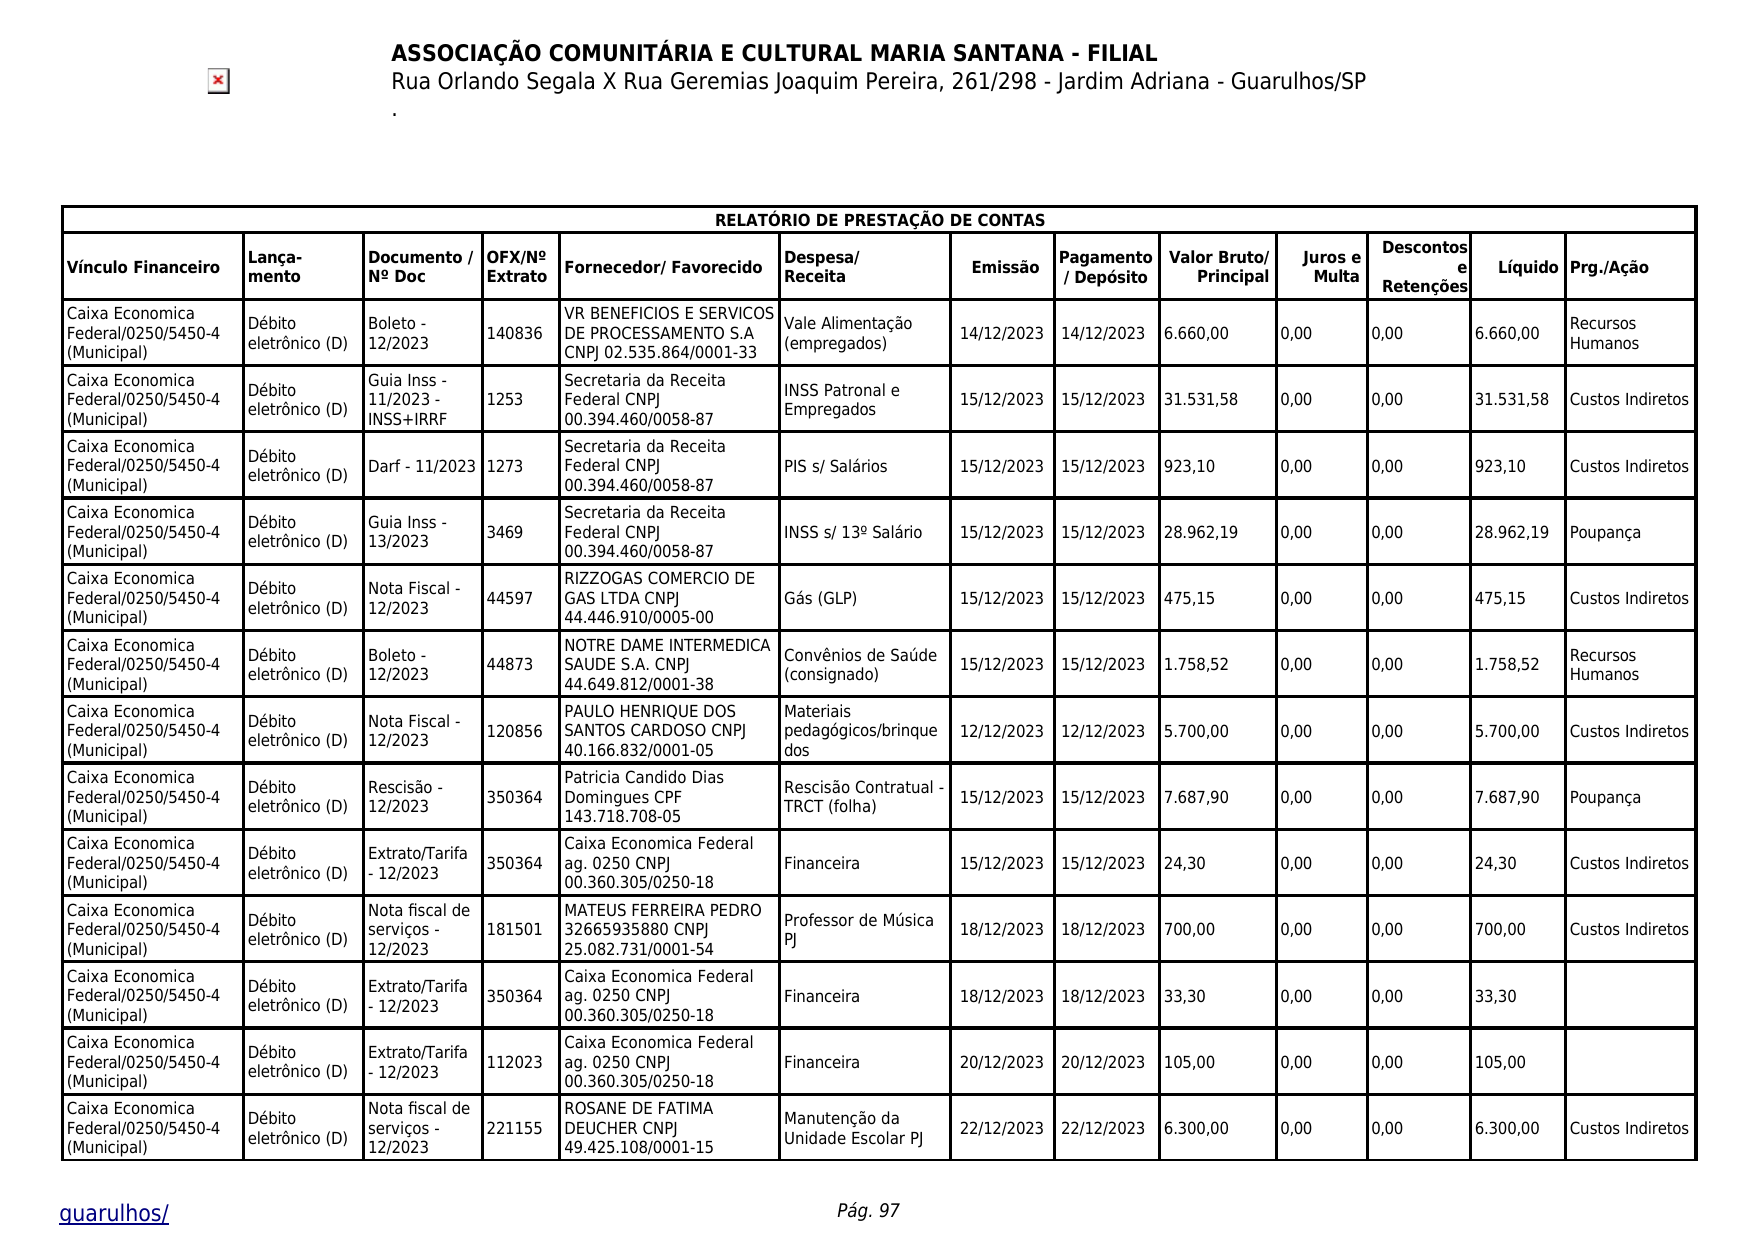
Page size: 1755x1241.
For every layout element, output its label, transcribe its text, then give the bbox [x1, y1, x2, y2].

table_cell Débito eletrônico (D) [245, 632, 362, 695]
table_cell Caixa Economica Federal/0250/5450-4 (Municipal) [64, 831, 242, 894]
table_cell 15/12/2023 [1056, 632, 1158, 695]
table_cell 1.758,52 [1161, 632, 1275, 695]
table_cell Materiais pedagógicos/brinque dos [781, 698, 949, 761]
table_cell 33,30 [1161, 963, 1275, 1026]
table_cell 0,00 [1369, 963, 1469, 1026]
table_cell 0,00 [1278, 698, 1366, 761]
table_cell 0,00 [1369, 1096, 1469, 1159]
table_cell Extrato/Tarifa - 12/2023 [365, 1030, 481, 1093]
table_cell 6.300,00 [1161, 1096, 1275, 1159]
table_cell 0,00 [1369, 765, 1469, 828]
table_cell Boleto - 12/2023 [365, 632, 481, 695]
table_cell 0,00 [1278, 433, 1366, 496]
table_cell 18/12/2023 [1056, 963, 1158, 1026]
table_cell 6.660,00 [1472, 301, 1564, 364]
table_cell 7.687,90 [1472, 765, 1564, 828]
table_cell Manutenção da Unidade Escolar PJ [781, 1096, 949, 1159]
table_cell 0,00 [1278, 566, 1366, 629]
table_cell 28.962,19 [1472, 500, 1564, 563]
table_cell 5.700,00 [1472, 698, 1564, 761]
table_cell 350364 [484, 963, 558, 1026]
table_cell Débito eletrônico (D) [245, 765, 362, 828]
table_cell 15/12/2023 [952, 831, 1053, 894]
table_cell Secretaria da Receita Federal CNPJ 00.394.460/0058-87 [561, 433, 778, 496]
table_cell Débito eletrônico (D) [245, 301, 362, 364]
table_cell ROSANE DE FATIMA DEUCHER CNPJ 49.425.108/0001-15 [561, 1096, 778, 1159]
table_cell Descontos e Retenções [1369, 234, 1469, 298]
table_cell 0,00 [1369, 433, 1469, 496]
table_cell 0,00 [1369, 367, 1469, 430]
table_cell Débito eletrônico (D) [245, 1030, 362, 1093]
table_cell 923,10 [1161, 433, 1275, 496]
table_cell 14/12/2023 [952, 301, 1053, 364]
table_cell Nota Fiscal - 12/2023 [365, 566, 481, 629]
table_cell 1.758,52 [1472, 632, 1564, 695]
table_cell RIZZOGAS COMERCIO DE GAS LTDA CNPJ 44.446.910/0005-00 [561, 566, 778, 629]
table_cell 15/12/2023 [952, 367, 1053, 430]
table_cell 12/12/2023 [952, 698, 1053, 761]
table_cell INSS s/ 13º Salário [781, 500, 949, 563]
table_cell 181501 [484, 897, 558, 960]
table_cell 0,00 [1369, 500, 1469, 563]
table_cell 14/12/2023 [1056, 301, 1158, 364]
table_cell Caixa Economica Federal ag. 0250 CNPJ 00.360.305/0250-18 [561, 1030, 778, 1093]
table_cell [1567, 963, 1694, 1026]
table_cell NOTRE DAME INTERMEDICA SAUDE S.A. CNPJ 44.649.812/0001-38 [561, 632, 778, 695]
table_cell [1567, 1030, 1694, 1093]
table_cell Débito eletrônico (D) [245, 367, 362, 430]
table_cell 0,00 [1369, 301, 1469, 364]
table_cell 24,30 [1161, 831, 1275, 894]
table_cell Débito eletrônico (D) [245, 433, 362, 496]
table_cell 15/12/2023 [1056, 433, 1158, 496]
table_cell Rescisão Contratual - TRCT (folha) [781, 765, 949, 828]
table_cell 0,00 [1369, 897, 1469, 960]
table_cell 0,00 [1369, 632, 1469, 695]
table_cell Custos Indiretos [1567, 698, 1694, 761]
table_cell 15/12/2023 [1056, 367, 1158, 430]
table_cell Juros e Multa [1278, 234, 1366, 298]
table_cell Caixa Economica Federal/0250/5450-4 (Municipal) [64, 632, 242, 695]
table_cell Débito eletrônico (D) [245, 1096, 362, 1159]
table_cell Débito eletrônico (D) [245, 566, 362, 629]
table_cell Caixa Economica Federal/0250/5450-4 (Municipal) [64, 1030, 242, 1093]
table_cell 0,00 [1278, 632, 1366, 695]
table_cell Débito eletrônico (D) [245, 698, 362, 761]
table_cell 0,00 [1369, 831, 1469, 894]
table_cell Professor de Música PJ [781, 897, 949, 960]
table_cell 22/12/2023 [952, 1096, 1053, 1159]
table_cell 15/12/2023 [952, 433, 1053, 496]
table_cell 475,15 [1472, 566, 1564, 629]
table_cell Nota ﬁscal de serviços - 12/2023 [365, 1096, 481, 1159]
table_cell Financeira [781, 831, 949, 894]
table_cell Caixa Economica Federal/0250/5450-4 (Municipal) [64, 963, 242, 1026]
table_cell Gás (GLP) [781, 566, 949, 629]
table_cell OFX/Nº Extrato [484, 234, 558, 298]
table_cell 0,00 [1278, 500, 1366, 563]
table_cell 700,00 [1161, 897, 1275, 960]
table_cell 350364 [484, 765, 558, 828]
table_cell 1273 [484, 433, 558, 496]
table_cell 20/12/2023 [1056, 1030, 1158, 1093]
table_cell 15/12/2023 [952, 500, 1053, 563]
table_cell 350364 [484, 831, 558, 894]
table_cell Custos Indiretos [1567, 1096, 1694, 1159]
table_cell 0,00 [1278, 1030, 1366, 1093]
table_cell Custos Indiretos [1567, 433, 1694, 496]
table_cell Débito eletrônico (D) [245, 897, 362, 960]
table_cell Pagamento / Depósito [1056, 234, 1158, 298]
table_cell PAULO HENRIQUE DOS SANTOS CARDOSO CNPJ 40.166.832/0001-05 [561, 698, 778, 761]
table_cell Caixa Economica Federal ag. 0250 CNPJ 00.360.305/0250-18 [561, 963, 778, 1026]
table_cell Vínculo Financeiro [64, 234, 242, 298]
table_cell MATEUS FERREIRA PEDRO 32665935880 CNPJ 25.082.731/0001-54 [561, 897, 778, 960]
table_cell 7.687,90 [1161, 765, 1275, 828]
table_cell Custos Indiretos [1567, 831, 1694, 894]
table_cell Emissão [952, 234, 1053, 298]
table_cell 22/12/2023 [1056, 1096, 1158, 1159]
table_cell Caixa Economica Federal/0250/5450-4 (Municipal) [64, 897, 242, 960]
table_cell 44873 [484, 632, 558, 695]
table_cell 0,00 [1278, 1096, 1366, 1159]
table_cell 112023 [484, 1030, 558, 1093]
table_cell 105,00 [1161, 1030, 1275, 1093]
table_cell 15/12/2023 [952, 566, 1053, 629]
table_cell Débito eletrônico (D) [245, 831, 362, 894]
table_cell 15/12/2023 [1056, 831, 1158, 894]
table_cell Fornecedor/ Favorecido [561, 234, 778, 298]
table_cell 44597 [484, 566, 558, 629]
table_cell Despesa/ Receita [781, 234, 949, 298]
table_cell 120856 [484, 698, 558, 761]
table_cell Documento / Nº Doc [365, 234, 481, 298]
table_cell 1253 [484, 367, 558, 430]
table_cell 0,00 [1278, 301, 1366, 364]
table_cell 140836 [484, 301, 558, 364]
table_cell 0,00 [1278, 963, 1366, 1026]
table_cell Caixa Economica Federal/0250/5450-4 (Municipal) [64, 367, 242, 430]
table_cell Custos Indiretos [1567, 367, 1694, 430]
table_cell 15/12/2023 [1056, 566, 1158, 629]
table_header RELATÓRIO DE PRESTAÇÃO DE CONTAS [64, 208, 1694, 231]
table_cell Caixa Economica Federal/0250/5450-4 (Municipal) [64, 500, 242, 563]
table_cell Caixa Economica Federal/0250/5450-4 (Municipal) [64, 433, 242, 496]
table_cell Custos Indiretos [1567, 566, 1694, 629]
table_cell Débito eletrônico (D) [245, 500, 362, 563]
table_cell Secretaria da Receita Federal CNPJ 00.394.460/0058-87 [561, 367, 778, 430]
table_cell Financeira [781, 1030, 949, 1093]
table_cell 923,10 [1472, 433, 1564, 496]
table_cell 5.700,00 [1161, 698, 1275, 761]
table_cell 0,00 [1278, 897, 1366, 960]
table_cell 0,00 [1278, 367, 1366, 430]
table_cell 18/12/2023 [1056, 897, 1158, 960]
table_cell Darf - 11/2023 [365, 433, 481, 496]
table_cell INSS Patronal e Empregados [781, 367, 949, 430]
table_cell 20/12/2023 [952, 1030, 1053, 1093]
table_cell 6.300,00 [1472, 1096, 1564, 1159]
table_cell Prg./Ação [1567, 234, 1694, 298]
table_cell Caixa Economica Federal/0250/5450-4 (Municipal) [64, 301, 242, 364]
table_cell Guia Inss - 13/2023 [365, 500, 481, 563]
table_cell Nota ﬁscal de serviços - 12/2023 [365, 897, 481, 960]
table_cell Secretaria da Receita Federal CNPJ 00.394.460/0058-87 [561, 500, 778, 563]
table_cell Custos Indiretos [1567, 897, 1694, 960]
table_cell 475,15 [1161, 566, 1275, 629]
table_cell 105,00 [1472, 1030, 1564, 1093]
table_cell 31.531,58 [1161, 367, 1275, 430]
table_cell 18/12/2023 [952, 897, 1053, 960]
table_cell Recursos Humanos [1567, 632, 1694, 695]
table_cell 12/12/2023 [1056, 698, 1158, 761]
table_cell Caixa Economica Federal ag. 0250 CNPJ 00.360.305/0250-18 [561, 831, 778, 894]
table_cell Rescisão - 12/2023 [365, 765, 481, 828]
table_cell Financeira [781, 963, 949, 1026]
table_cell 0,00 [1369, 566, 1469, 629]
table_cell Poupança [1567, 500, 1694, 563]
table_cell 3469 [484, 500, 558, 563]
table_cell Débito eletrônico (D) [245, 963, 362, 1026]
table_cell Líquido [1472, 234, 1564, 298]
table_cell 18/12/2023 [952, 963, 1053, 1026]
table_cell 0,00 [1369, 1030, 1469, 1093]
table_cell Convênios de Saúde (consignado) [781, 632, 949, 695]
table_cell Caixa Economica Federal/0250/5450-4 (Municipal) [64, 1096, 242, 1159]
table_cell Valor Bruto/ Principal [1161, 234, 1275, 298]
table_cell 0,00 [1278, 831, 1366, 894]
table_cell 33,30 [1472, 963, 1564, 1026]
table_cell 15/12/2023 [952, 632, 1053, 695]
table_cell 24,30 [1472, 831, 1564, 894]
table_cell VR BENEFICIOS E SERVICOS DE PROCESSAMENTO S.A CNPJ 02.535.864/0001-33 [561, 301, 778, 364]
table_cell Caixa Economica Federal/0250/5450-4 (Municipal) [64, 698, 242, 761]
table_cell Guia Inss - 11/2023 - INSS+IRRF [365, 367, 481, 430]
table_cell Vale Alimentação (empregados) [781, 301, 949, 364]
table_cell 28.962,19 [1161, 500, 1275, 563]
table_cell Lança- mento [245, 234, 362, 298]
table_cell 6.660,00 [1161, 301, 1275, 364]
table_cell Nota Fiscal - 12/2023 [365, 698, 481, 761]
table_cell Patricia Candido Dias Domingues CPF 143.718.708-05 [561, 765, 778, 828]
table_cell 700,00 [1472, 897, 1564, 960]
table_cell 31.531,58 [1472, 367, 1564, 430]
table_cell Caixa Economica Federal/0250/5450-4 (Municipal) [64, 765, 242, 828]
table_cell Recursos Humanos [1567, 301, 1694, 364]
table_cell Poupança [1567, 765, 1694, 828]
table_cell 15/12/2023 [1056, 500, 1158, 563]
table_cell 0,00 [1278, 765, 1366, 828]
table_cell 0,00 [1369, 698, 1469, 761]
table_cell Extrato/Tarifa - 12/2023 [365, 963, 481, 1026]
table_cell 15/12/2023 [952, 765, 1053, 828]
table_cell Boleto - 12/2023 [365, 301, 481, 364]
table_cell 15/12/2023 [1056, 765, 1158, 828]
table_cell Extrato/Tarifa - 12/2023 [365, 831, 481, 894]
table_cell PIS s/ Salários [781, 433, 949, 496]
table_cell Caixa Economica Federal/0250/5450-4 (Municipal) [64, 566, 242, 629]
table_cell 221155 [484, 1096, 558, 1159]
